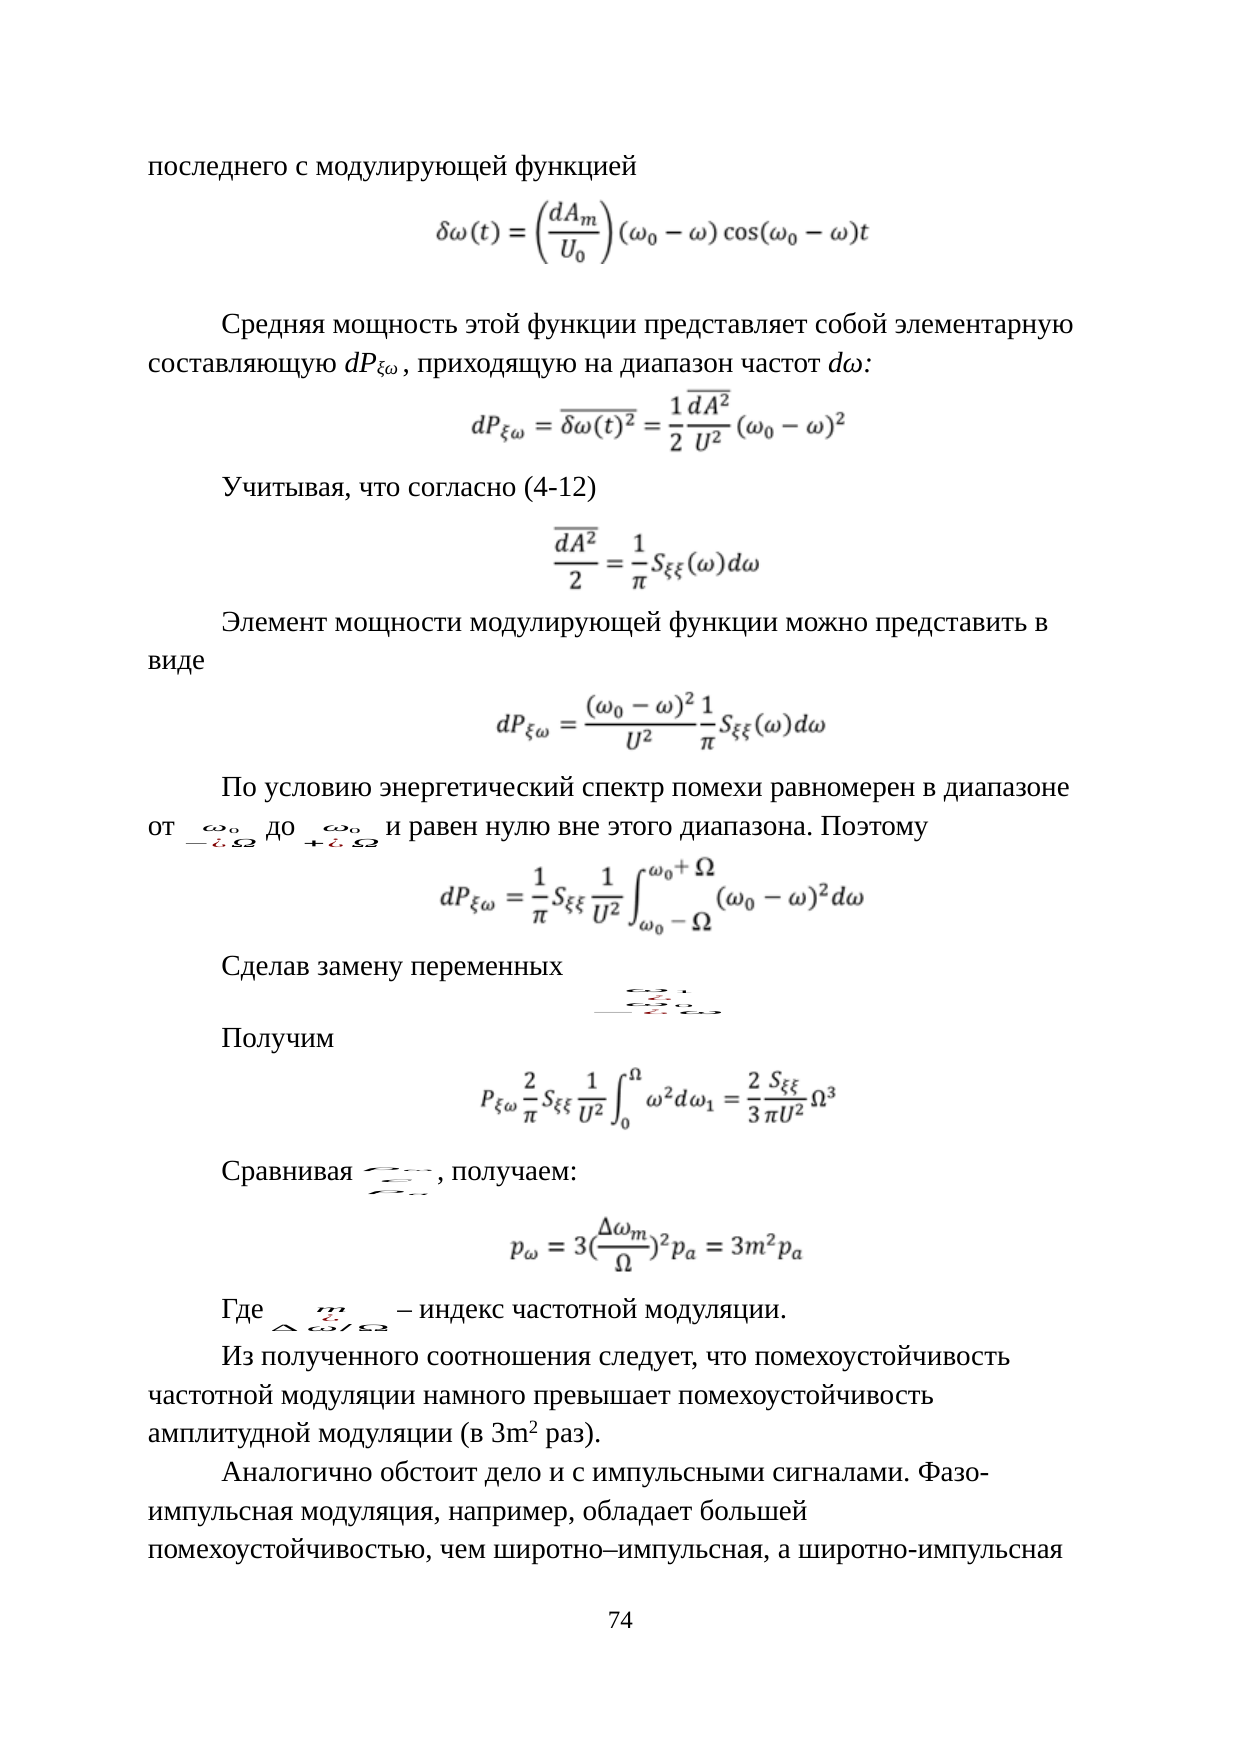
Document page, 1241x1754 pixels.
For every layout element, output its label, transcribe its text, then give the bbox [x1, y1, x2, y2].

text Сравнивая , получаем: [148, 1153, 1092, 1196]
text Учитывая, что согласно (4-12) [148, 469, 1092, 503]
text Из полученного соотношения следует, что помехоустойчивость частотной модуляции намного превышает помехоустойчивость амплитудной модуляции (в 3m2 раз). [148, 1338, 1092, 1449]
text Где – индекс частотной модуляции. [148, 1291, 1092, 1333]
text Аналогично обстоит дело и с импульсными сигналами. Фазо-импульсная модуляция, например, обладает большей помехоустойчивостью, чем широтно–импульсная, а широтно-импульсная [148, 1454, 1092, 1565]
text последнего с модулирующей функцией [148, 148, 1092, 181]
text Средняя мощность этой функции представляет собой элементарную составляющую dPξω , приходящую на диапазон частот dω: [148, 307, 1092, 379]
text Получим [148, 1021, 1092, 1054]
text Элемент мощности модулирующей функции можно представить в виде [148, 604, 1092, 676]
text Сделав замену переменных [148, 948, 1092, 982]
text По условию энергетический спектр помехи равномерен в диапазоне от до и равен нулю вне этого диапазона. Поэтому [148, 769, 1092, 850]
